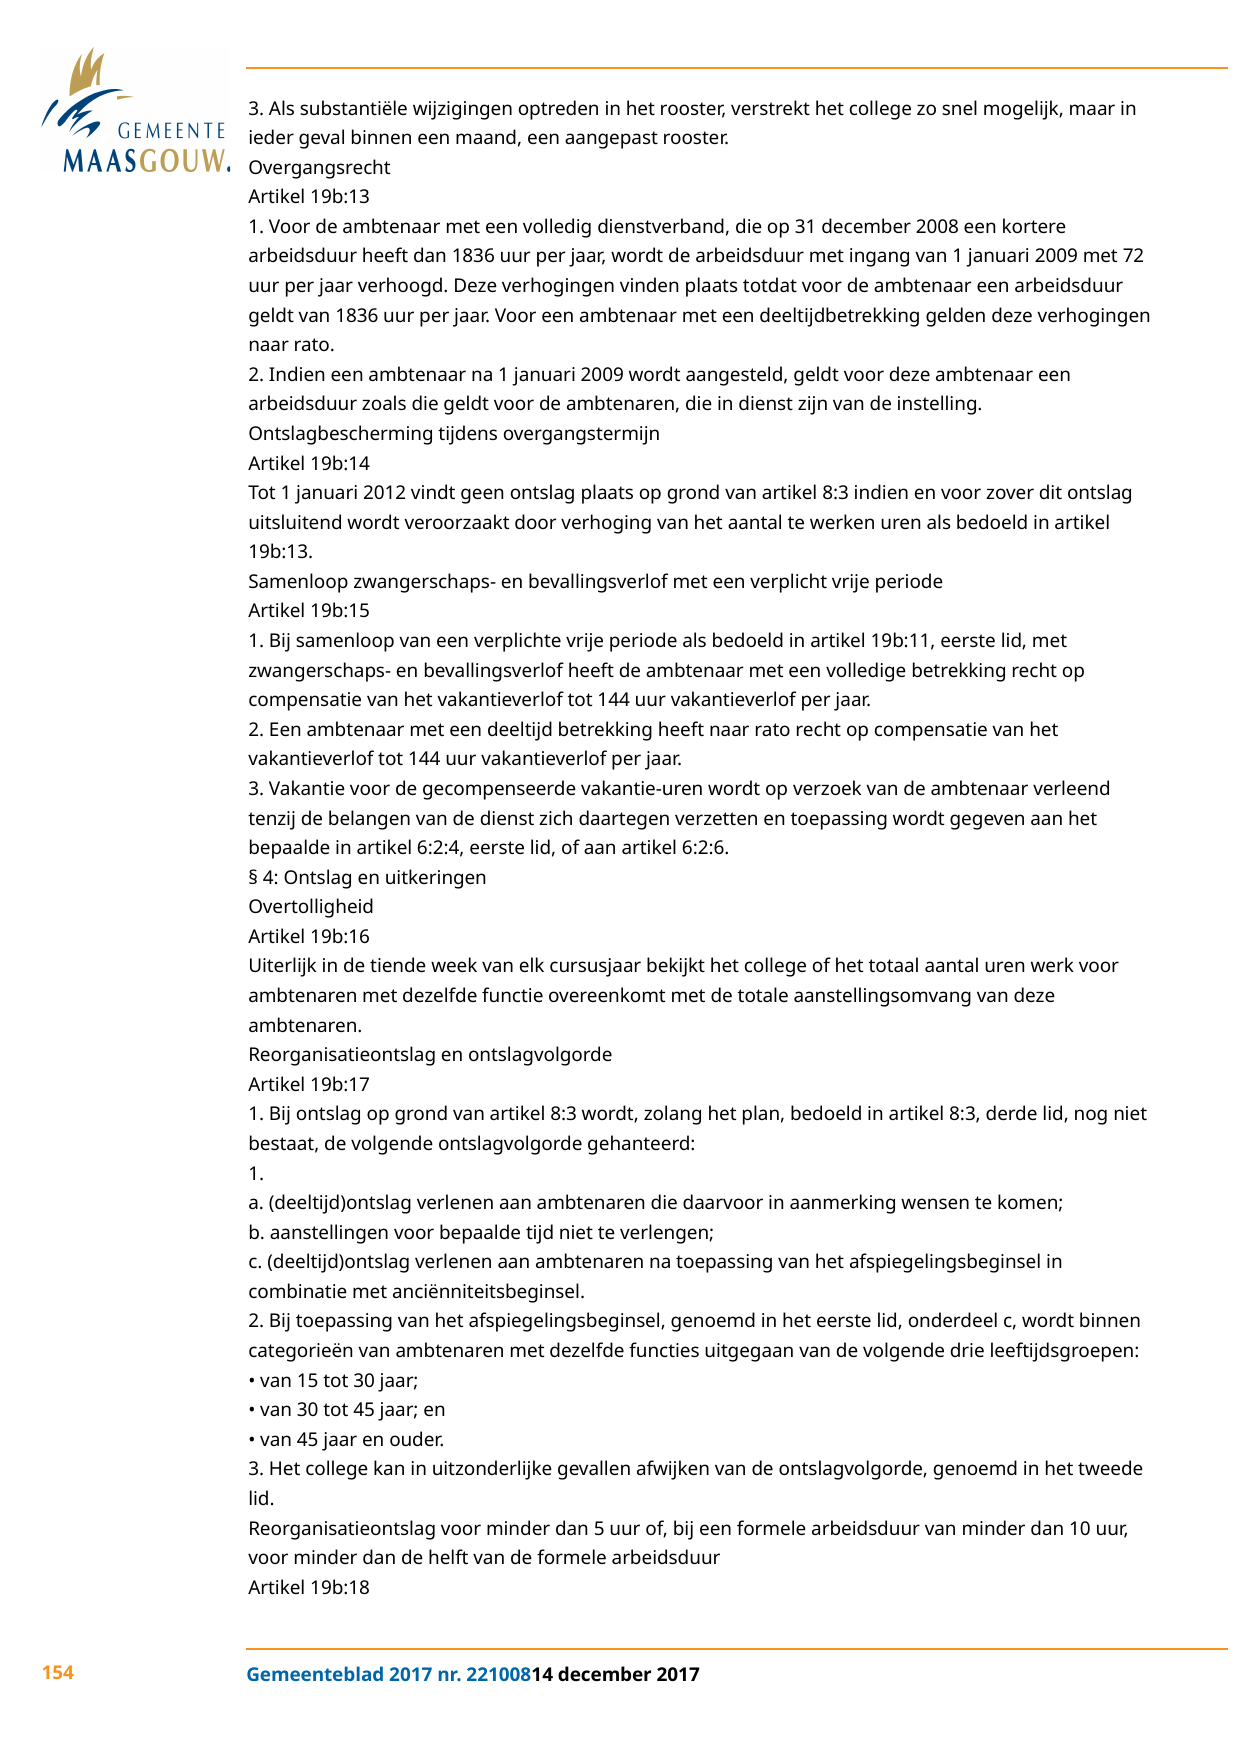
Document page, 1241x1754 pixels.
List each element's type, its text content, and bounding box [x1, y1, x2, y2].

text Reorganisatieontslag en ontslagvolgorde [248, 1041, 1152, 1067]
text • van 45 jaar en ouder. [248, 1426, 1152, 1452]
text 3. Als substantiële wijzigingen optreden in het rooster, verstrekt het college zo snel mogelijk, maar in ieder geval binnen een maand, een aangepast rooster. [248, 95, 1152, 150]
text 1. Bij samenloop van een verplichte vrije periode als bedoeld in artikel 19b:11, eerste lid, met zwangerschaps- en bevallingsverlof heeft de ambtenaar met een volledige betrekking recht op compensatie van het vakantieverlof tot 144 uur vakantieverlof per jaar. [248, 627, 1152, 712]
text 2. Een ambtenaar met een deeltijd betrekking heeft naar rato recht op compensatie van het vakantieverlof tot 144 uur vakantieverlof per jaar. [248, 716, 1152, 771]
text Tot 1 januari 2012 vindt geen ontslag plaats op grond van artikel 8:3 indien en voor zover dit ontslag uitsluitend wordt veroorzaakt door verhoging van het aantal te werken uren als bedoeld in artikel 19b:13. [248, 479, 1152, 564]
text Artikel 19b:18 [248, 1574, 1152, 1600]
text 1. Voor de ambtenaar met een volledig dienstverband, die op 31 december 2008 een kortere arbeidsduur heeft dan 1836 uur per jaar, wordt de arbeidsduur met ingang van 1 januari 2009 met 72 uur per jaar verhoogd. Deze verhogingen vinden plaats totdat voor de ambtenaar een arbeidsduur geldt van 1836 uur per jaar. Voor een ambtenaar met een deeltijdbetrekking gelden deze verhogingen naar rato. [248, 213, 1152, 357]
text • van 30 tot 45 jaar; en [248, 1396, 1152, 1422]
text 3. Het college kan in uitzonderlijke gevallen afwijken van de ontslagvolgorde, genoemd in het tweede lid. [248, 1456, 1152, 1511]
text 1. Bij ontslag op grond van artikel 8:3 wordt, zolang het plan, bedoeld in artikel 8:3, derde lid, nog niet bestaat, de volgende ontslagvolgorde gehanteerd: [248, 1101, 1152, 1156]
text Samenloop zwangerschaps- en bevallingsverlof met een verplicht vrije periode [248, 568, 1152, 594]
picture [41, 47, 231, 172]
text Artikel 19b:16 [248, 923, 1152, 949]
text Uiterlijk in de tiende week van elk cursusjaar bekijkt het college of het totaal aantal uren werk voor ambtenaren met dezelfde functie overeenkomt met de totale aanstellingsomvang van deze ambtenaren. [248, 953, 1152, 1038]
text b. aanstellingen voor bepaalde tijd niet te verlengen; [248, 1219, 1152, 1245]
text • van 15 tot 30 jaar; [248, 1367, 1152, 1393]
text Artikel 19b:17 [248, 1071, 1152, 1097]
text § 4: Ontslag en uitkeringen [248, 864, 1152, 890]
text Overtolligheid [248, 893, 1152, 919]
text Reorganisatieontslag voor minder dan 5 uur of, bij een formele arbeidsduur van minder dan 10 uur, voor minder dan de helft van de formele arbeidsduur [248, 1515, 1152, 1570]
text Ontslagbescherming tijdens overgangstermijn [248, 420, 1152, 446]
text Artikel 19b:13 [248, 183, 1152, 209]
text 3. Vakantie voor de gecompenseerde vakantie-uren wordt op verzoek van de ambtenaar verleend tenzij de belangen van de dienst zich daartegen verzetten en toepassing wordt gegeven aan het bepaalde in artikel 6:2:4, eerste lid, of aan artikel 6:2:6. [248, 775, 1152, 860]
text Overgangsrecht [248, 154, 1152, 180]
text c. (deeltijd)ontslag verlenen aan ambtenaren na toepassing van het afspiegelingsbeginsel in combinatie met anciënniteitsbeginsel. [248, 1248, 1152, 1304]
text Artikel 19b:14 [248, 450, 1152, 476]
text 2. Indien een ambtenaar na 1 januari 2009 wordt aangesteld, geldt voor deze ambtenaar een arbeidsduur zoals die geldt voor de ambtenaren, die in dienst zijn van de instelling. [248, 361, 1152, 416]
text 1. [248, 1160, 1152, 1186]
text a. (deeltijd)ontslag verlenen aan ambtenaren die daarvoor in aanmerking wensen te komen; [248, 1189, 1152, 1215]
text Artikel 19b:15 [248, 598, 1152, 623]
text 2. Bij toepassing van het afspiegelingsbeginsel, genoemd in het eerste lid, onderdeel c, wordt binnen categorieën van ambtenaren met dezelfde functies uitgegaan van de volgende drie leeftijdsgroepen: [248, 1308, 1152, 1363]
